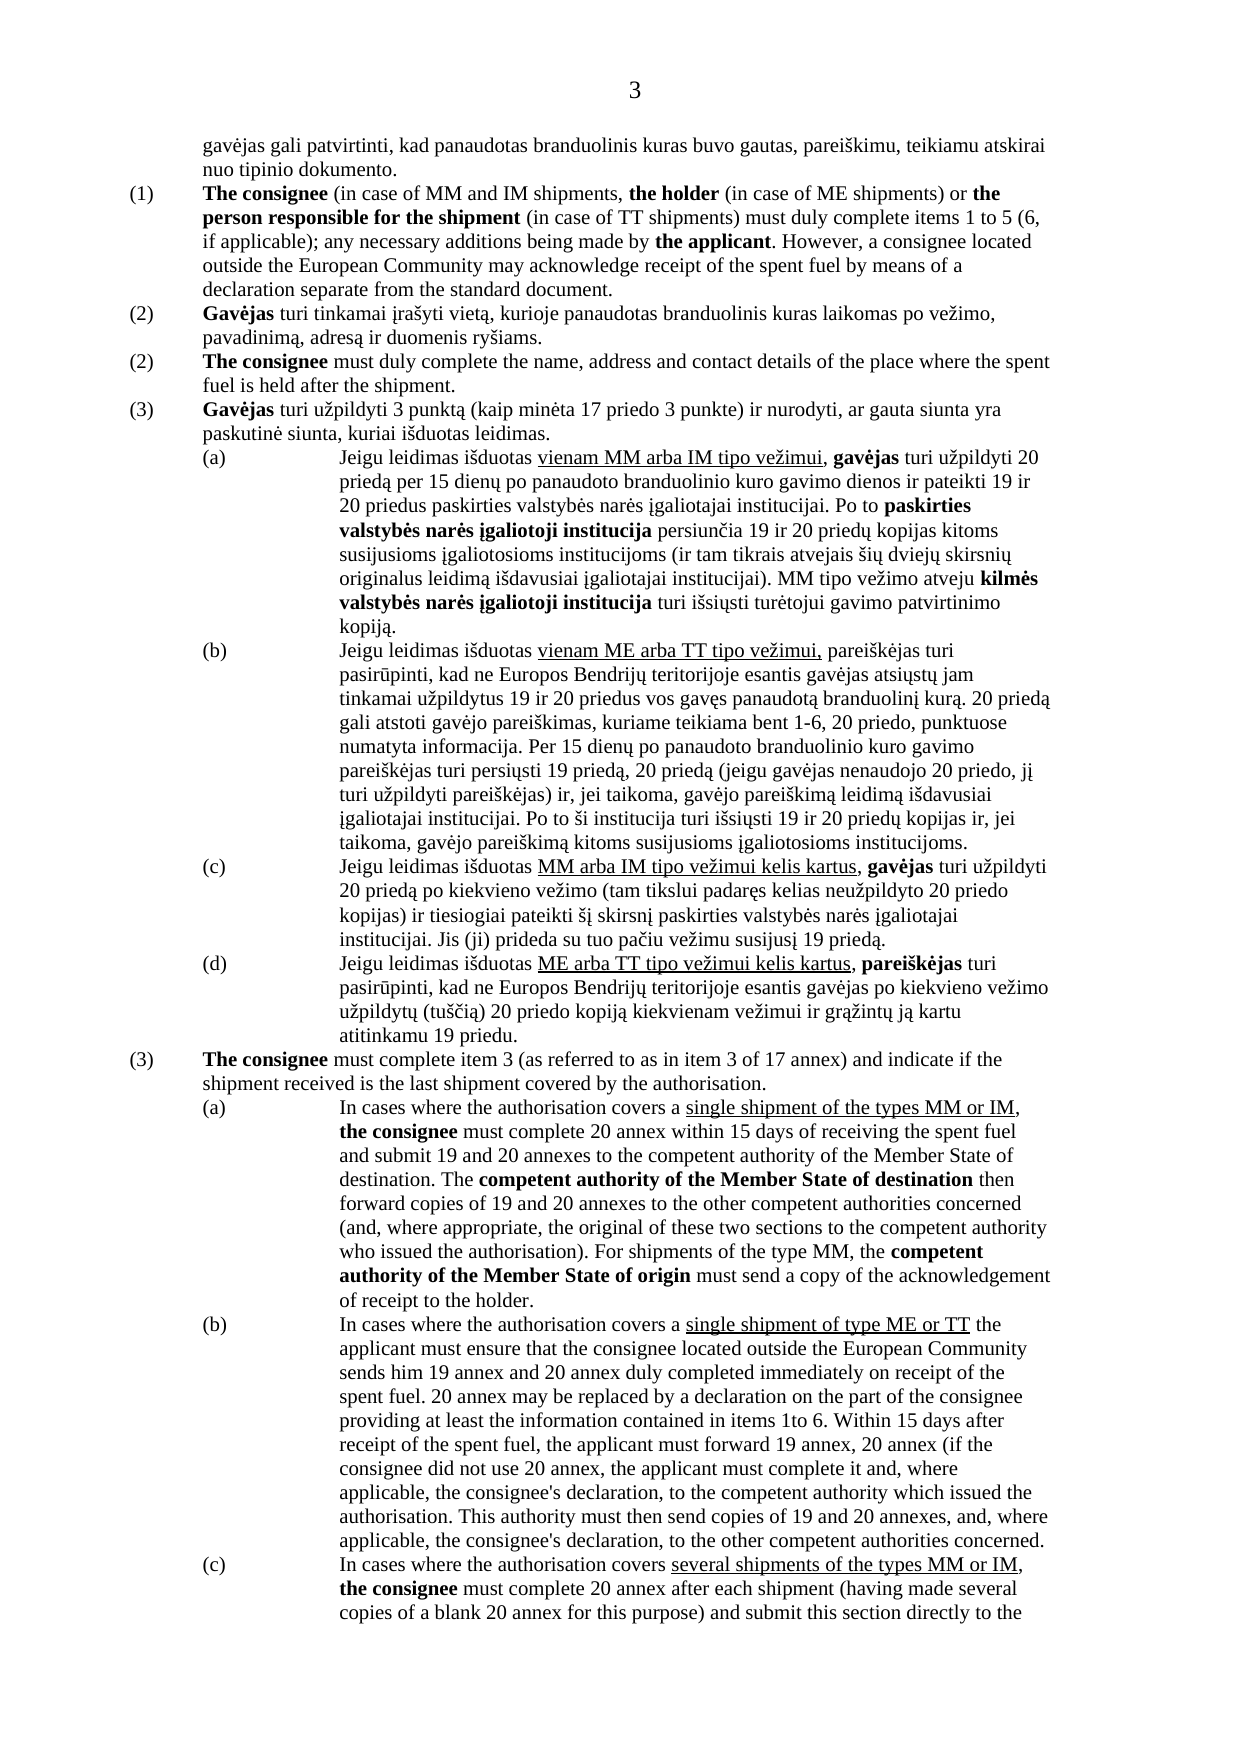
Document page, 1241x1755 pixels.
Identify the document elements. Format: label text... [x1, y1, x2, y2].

table_cell (a) [191, 1095, 328, 1312]
table_cell The consignee (in case of MM and IM shipments, the holder (in case of ME shipments) or the person responsible for the shipment (in case of TT shipments) must duly complete items 1 to 5 (6, if applicable); any necessary additions being made by the applicant. However, a consignee located outside the European Community may acknowledge receipt of the spent fuel by means of a declaration separate from the standard document. [191, 181, 1063, 301]
table_cell In cases where the authorisation covers a single shipment of type ME or TT the applicant must ensure that the consignee located outside the European Community sends him 19 annex and 20 annex duly completed immediately on receipt of the spent fuel. 20 annex may be replaced by a declaration on the part of the consignee providing at least the information contained in items 1to 6. Within 15 days after receipt of the spent fuel, the applicant must forward 19 annex, 20 annex (if the consignee did not use 20 annex, the applicant must complete it and, where applicable, the consignee's declaration, to the competent authority which issued the authorisation. This authority must then send copies of 19 and 20 annexes, and, where applicable, the consignee's declaration, to the other competent authorities concerned. [328, 1312, 1063, 1552]
table_cell (2) [118, 349, 191, 397]
table_cell [118, 638, 191, 854]
table_header [118, 133, 191, 181]
table_cell (d) [191, 951, 328, 1047]
table_cell [118, 1552, 191, 1624]
table_cell (c) [191, 854, 328, 951]
table_header gavėjas gali patvirtinti, kad panaudotas branduolinis kuras buvo gautas, pareiškimu, teikiamu atskirai nuo tipinio dokumento. [191, 133, 1063, 181]
table_cell [118, 854, 191, 951]
table_cell (3) [118, 1047, 191, 1095]
table_cell Jeigu leidimas išduotas vienam ME arba TT tipo vežimui, pareiškėjas turi pasirūpinti, kad ne Europos Bendrijų teritorijoje esantis gavėjas atsiųstų jam tinkamai užpildytus 19 ir 20 priedus vos gavęs panaudotą branduolinį kurą. 20 priedą gali atstoti gavėjo pareiškimas, kuriame teikiama bent 1-6, 20 priedo, punktuose numatyta informacija. Per 15 dienų po panaudoto branduolinio kuro gavimo pareiškėjas turi persiųsti 19 priedą, 20 priedą (jeigu gavėjas nenaudojo 20 priedo, jį turi užpildyti pareiškėjas) ir, jei taikoma, gavėjo pareiškimą leidimą išdavusiai įgaliotajai institucijai. Po to ši institucija turi išsiųsti 19 ir 20 priedų kopijas ir, jei taikoma, gavėjo pareiškimą kitoms susijusioms įgaliotosioms institucijoms. [328, 638, 1063, 854]
table_cell (a) [191, 445, 328, 638]
table_cell (2) [118, 301, 191, 349]
table_cell (3) [118, 397, 191, 445]
table_cell Jeigu leidimas išduotas ME arba TT tipo vežimui kelis kartus, pareiškėjas turi pasirūpinti, kad ne Europos Bendrijų teritorijoje esantis gavėjas po kiekvieno vežimo užpildytų (tuščią) 20 priedo kopiją kiekvienam vežimui ir grąžintų ją kartu atitinkamu 19 priedu. [328, 951, 1063, 1047]
table_cell [118, 445, 191, 638]
table_cell Gavėjas turi tinkamai įrašyti vietą, kurioje panaudotas branduolinis kuras laikomas po vežimo, pavadinimą, adresą ir duomenis ryšiams. [191, 301, 1063, 349]
table_cell (b) [191, 1312, 328, 1552]
table_cell Gavėjas turi užpildyti 3 punktą (kaip minėta 17 priedo 3 punkte) ir nurodyti, ar gauta siunta yra paskutinė siunta, kuriai išduotas leidimas. [191, 397, 1063, 445]
table_cell The consignee must duly complete the name, address and contact details of the place where the spent fuel is held after the shipment. [191, 349, 1063, 397]
table_cell Jeigu leidimas išduotas MM arba IM tipo vežimui kelis kartus, gavėjas turi užpildyti 20 priedą po kiekvieno vežimo (tam tikslui padaręs kelias neužpildyto 20 priedo kopijas) ir tiesiogiai pateikti šį skirsnį paskirties valstybės narės įgaliotajai institucijai. Jis (ji) prideda su tuo pačiu vežimu susijusį 19 priedą. [328, 854, 1063, 951]
table_cell In cases where the authorisation covers a single shipment of the types MM or IM, the consignee must complete 20 annex within 15 days of receiving the spent fuel and submit 19 and 20 annexes to the competent authority of the Member State of destination. The competent authority of the Member State of destination then forward copies of 19 and 20 annexes to the other competent authorities concerned (and, where appropriate, the original of these two sections to the competent authority who issued the authorisation). For shipments of the type MM, the competent authority of the Member State of origin must send a copy of the acknowledgement of receipt to the holder. [328, 1095, 1063, 1312]
table_cell [118, 1312, 191, 1552]
table_cell In cases where the authorisation covers several shipments of the types MM or IM, the consignee must complete 20 annex after each shipment (having made several copies of a blank 20 annex for this purpose) and submit this section directly to the [328, 1552, 1063, 1624]
table_cell (1) [118, 181, 191, 301]
table_cell (b) [191, 638, 328, 854]
table_cell [1038, 1047, 1063, 1095]
table_cell Jeigu leidimas išduotas vienam MM arba IM tipo vežimui, gavėjas turi užpildyti 20 priedą per 15 dienų po panaudoto branduolinio kuro gavimo dienos ir pateikti 19 ir 20 priedus paskirties valstybės narės įgaliotajai institucijai. Po to paskirties valstybės narės įgaliotoji institucija persiunčia 19 ir 20 priedų kopijas kitoms susijusioms įgaliotosioms institucijoms (ir tam tikrais atvejais šių dviejų skirsnių originalus leidimą išdavusiai įgaliotajai institucijai). MM tipo vežimo atveju kilmės valstybės narės įgaliotoji institucija turi išsiųsti turėtojui gavimo patvirtinimo kopiją. [328, 445, 1063, 638]
table_cell (c) [191, 1552, 328, 1624]
table_cell The consignee must complete item 3 (as referred to as in item 3 of 17 annex) and indicate if the shipment received is the last shipment covered by the authorisation. [191, 1047, 1038, 1095]
table_cell [118, 1095, 191, 1312]
table_cell [118, 951, 191, 1047]
